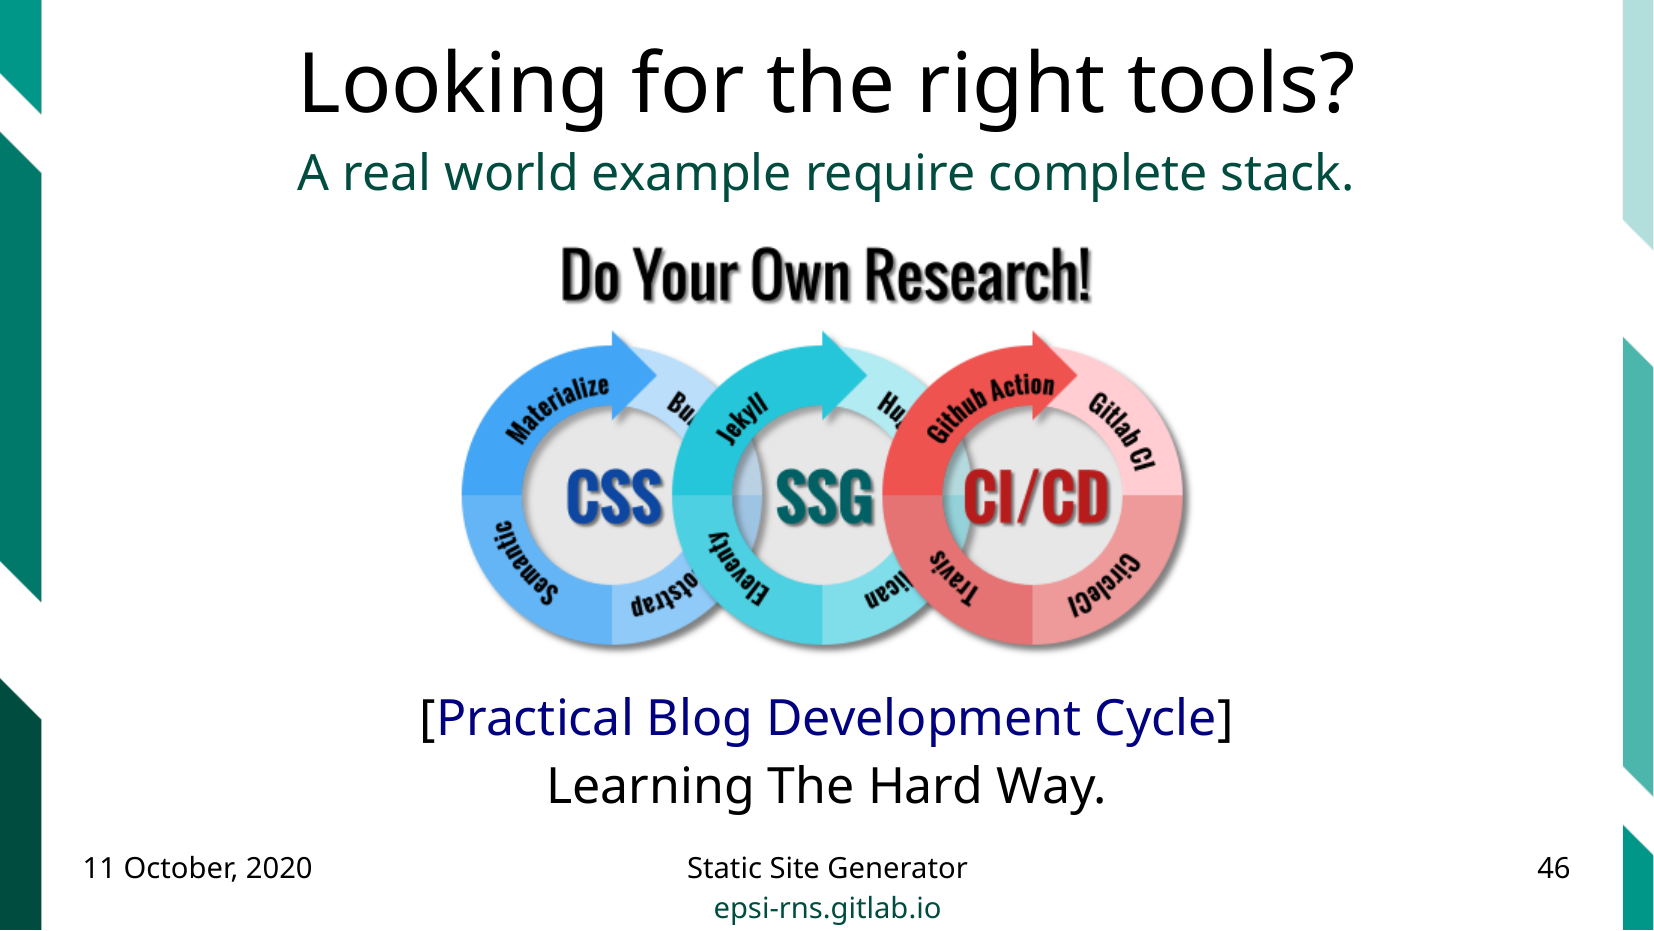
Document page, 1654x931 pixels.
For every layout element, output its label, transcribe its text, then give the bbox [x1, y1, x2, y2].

text_box [Practical Blog Development Cycle] Learning The Hard Way. [82, 675, 1571, 826]
picture [0, 0, 1654, 930]
title Looking for the right tools? A real world example require complete stack. [82, 30, 1571, 199]
